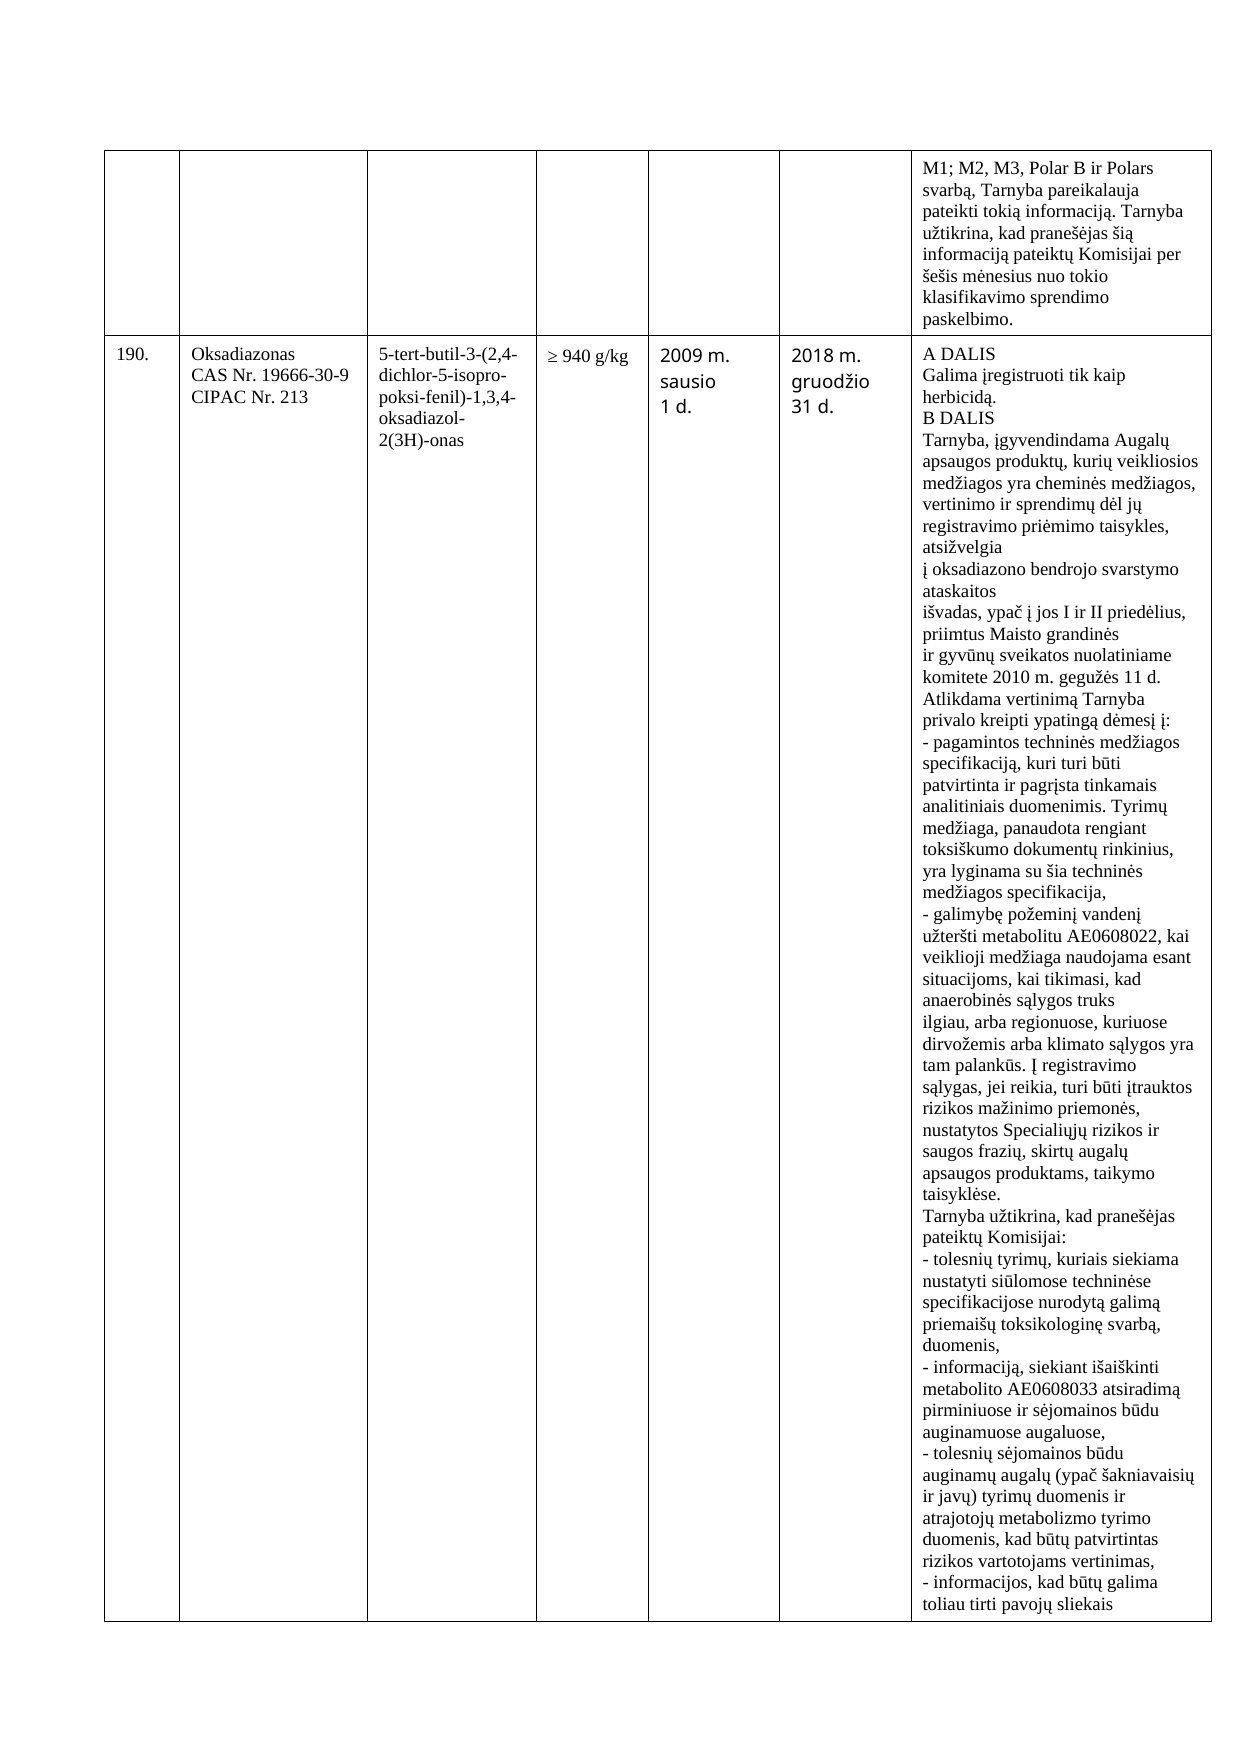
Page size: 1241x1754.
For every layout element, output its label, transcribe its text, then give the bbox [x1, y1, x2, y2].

table_cell [368, 151, 536, 335]
table_cell [537, 151, 648, 335]
table_cell [180, 151, 367, 335]
table_cell M1; M2, M3, Polar B ir Polars svarbą, Tarnyba pareikalauja pateikti tokią informaciją. Tarnyba užtikrina, kad pranešėjas šią informaciją pateiktų Komisijai per šešis mėnesius nuo tokio klasifikavimo sprendimo paskelbimo. [912, 151, 1211, 335]
table_cell [780, 151, 911, 335]
table_cell 190. [105, 336, 179, 1621]
table_cell ≥ 940 g/kg [537, 336, 648, 1621]
table_cell Oksadiazonas CAS Nr. 19666-30-9 CIPAC Nr. 213 [180, 336, 367, 1621]
table_cell 2009 m. sausio 1 d. [649, 336, 779, 1621]
table_cell A DALIS Galima įregistruoti tik kaip herbicidą. B DALIS Tarnyba, įgyvendindama Augalų apsaugos produktų, kurių veikliosios medžiagos yra cheminės medžiagos, vertinimo ir sprendimų dėl jų registravimo priėmimo taisykles, atsižvelgia į oksadiazono bendrojo svarstymo ataskaitos išvadas, ypač į jos I ir II priedėlius, priimtus Maisto grandinės ir gyvūnų sveikatos nuolatiniame komitete 2010 m. gegužės 11 d. Atlikdama vertinimą Tarnyba privalo kreipti ypatingą dėmesį į: - pagamintos techninės medžiagos specifikaciją, kuri turi būti patvirtinta ir pagrįsta tinkamais analitiniais duomenimis. Tyrimų medžiaga, panaudota rengiant toksiškumo dokumentų rinkinius, yra lyginama su šia techninės medžiagos specifikacija, - galimybę požeminį vandenį užteršti metabolitu AE0608022, kai veiklioji medžiaga naudojama esant situacijoms, kai tikimasi, kad anaerobinės sąlygos truks ilgiau, arba regionuose, kuriuose dirvožemis arba klimato sąlygos yra tam palankūs. Į registravimo sąlygas, jei reikia, turi būti įtrauktos rizikos mažinimo priemonės, nustatytos Specialiųjų rizikos ir saugos frazių, skirtų augalų apsaugos produktams, taikymo taisyklėse. Tarnyba užtikrina, kad pranešėjas pateiktų Komisijai: - tolesnių tyrimų, kuriais siekiama nustatyti siūlomose techninėse specifikacijose nurodytą galimą priemaišų toksikologinę svarbą, duomenis, - informaciją, siekiant išaiškinti metabolito AE0608033 atsiradimą pirminiuose ir sėjomainos būdu auginamuose augaluose, - tolesnių sėjomainos būdu auginamų augalų (ypač šakniavaisių ir javų) tyrimų duomenis ir atrajotojų metabolizmo tyrimo duomenis, kad būtų patvirtintas rizikos vartotojams vertinimas, - informacijos, kad būtų galima toliau tirti pavojų sliekais [912, 336, 1211, 1621]
table_cell [105, 151, 179, 335]
table_cell 5-tert-butil-3-(2,4-dichlor-5-isopro-poksi-fenil)-1,3,4-oksadiazol- 2(3H)-onas [368, 336, 536, 1621]
table_cell 2018 m. gruodžio 31 d. [780, 336, 911, 1621]
table_cell [649, 151, 779, 335]
